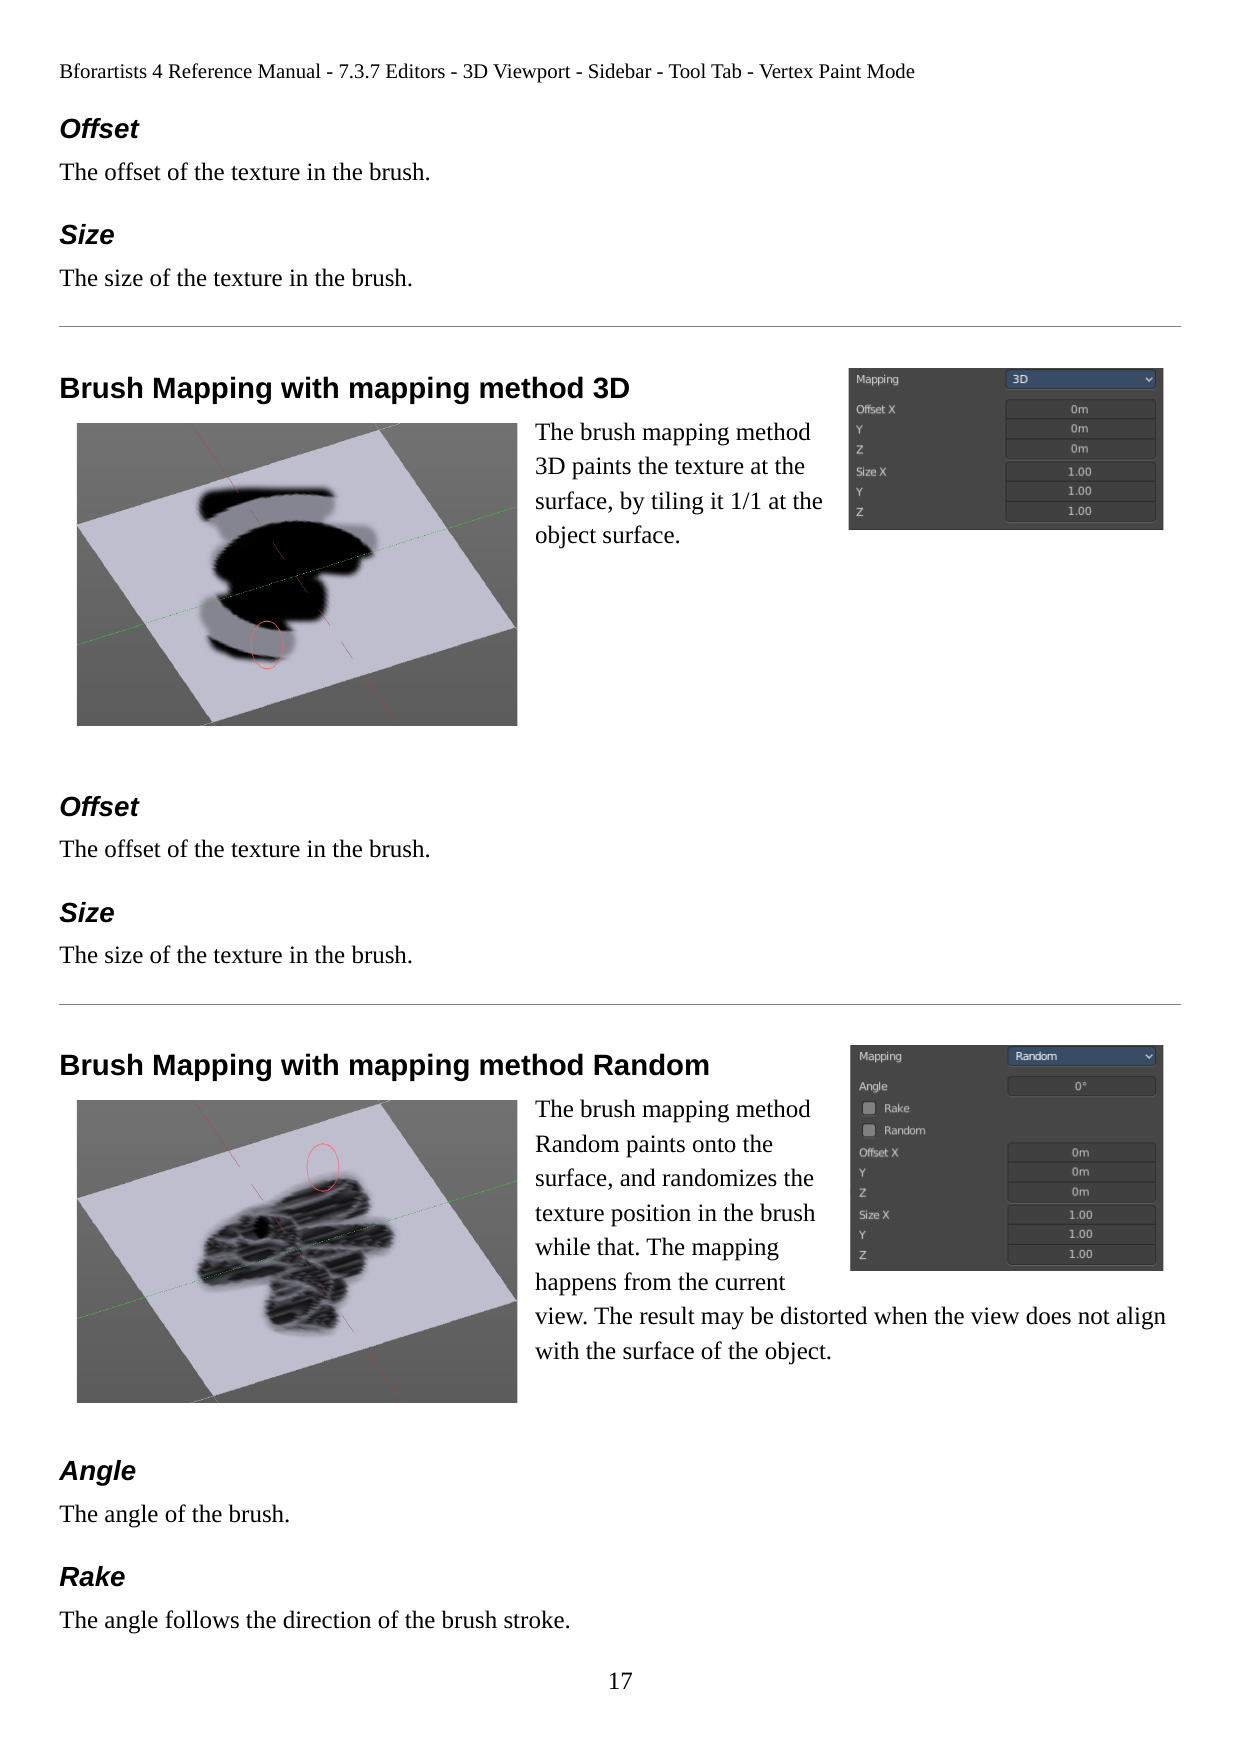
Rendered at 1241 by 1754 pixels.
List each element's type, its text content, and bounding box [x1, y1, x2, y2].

subtitle Brush Mapping with mapping method 3D [59, 371, 848, 404]
text The size of the texture in the brush. [59, 263, 1181, 292]
picture [76, 1100, 518, 1403]
subtitle Size [59, 218, 1181, 250]
text The brush mapping method 3D paints the texture at the surface, by tiling it 1/1 at the object surface. [59, 417, 1181, 549]
picture [848, 368, 1164, 530]
subtitle Brush Mapping with mapping method Random [59, 1048, 850, 1082]
text The brush mapping method Random paints onto the surface, and randomizes the texture position in the brush while that. The mapping happens from the current view. The result may be distorted when the view does not align with the surface of the object. [59, 1094, 1181, 1364]
text The offset of the texture in the brush. [59, 834, 1181, 863]
text The size of the texture in the brush. [59, 940, 1181, 969]
subtitle Offset [59, 790, 1181, 822]
subtitle Rake [59, 1561, 1181, 1593]
subtitle Size [59, 896, 1181, 928]
picture [76, 423, 518, 726]
picture [850, 1045, 1164, 1271]
subtitle Offset [59, 113, 1181, 144]
text The offset of the texture in the brush. [59, 157, 1181, 186]
text The angle of the brush. [59, 1499, 1181, 1528]
subtitle Angle [59, 1455, 1181, 1487]
text The angle follows the direction of the brush stroke. [59, 1605, 1181, 1634]
